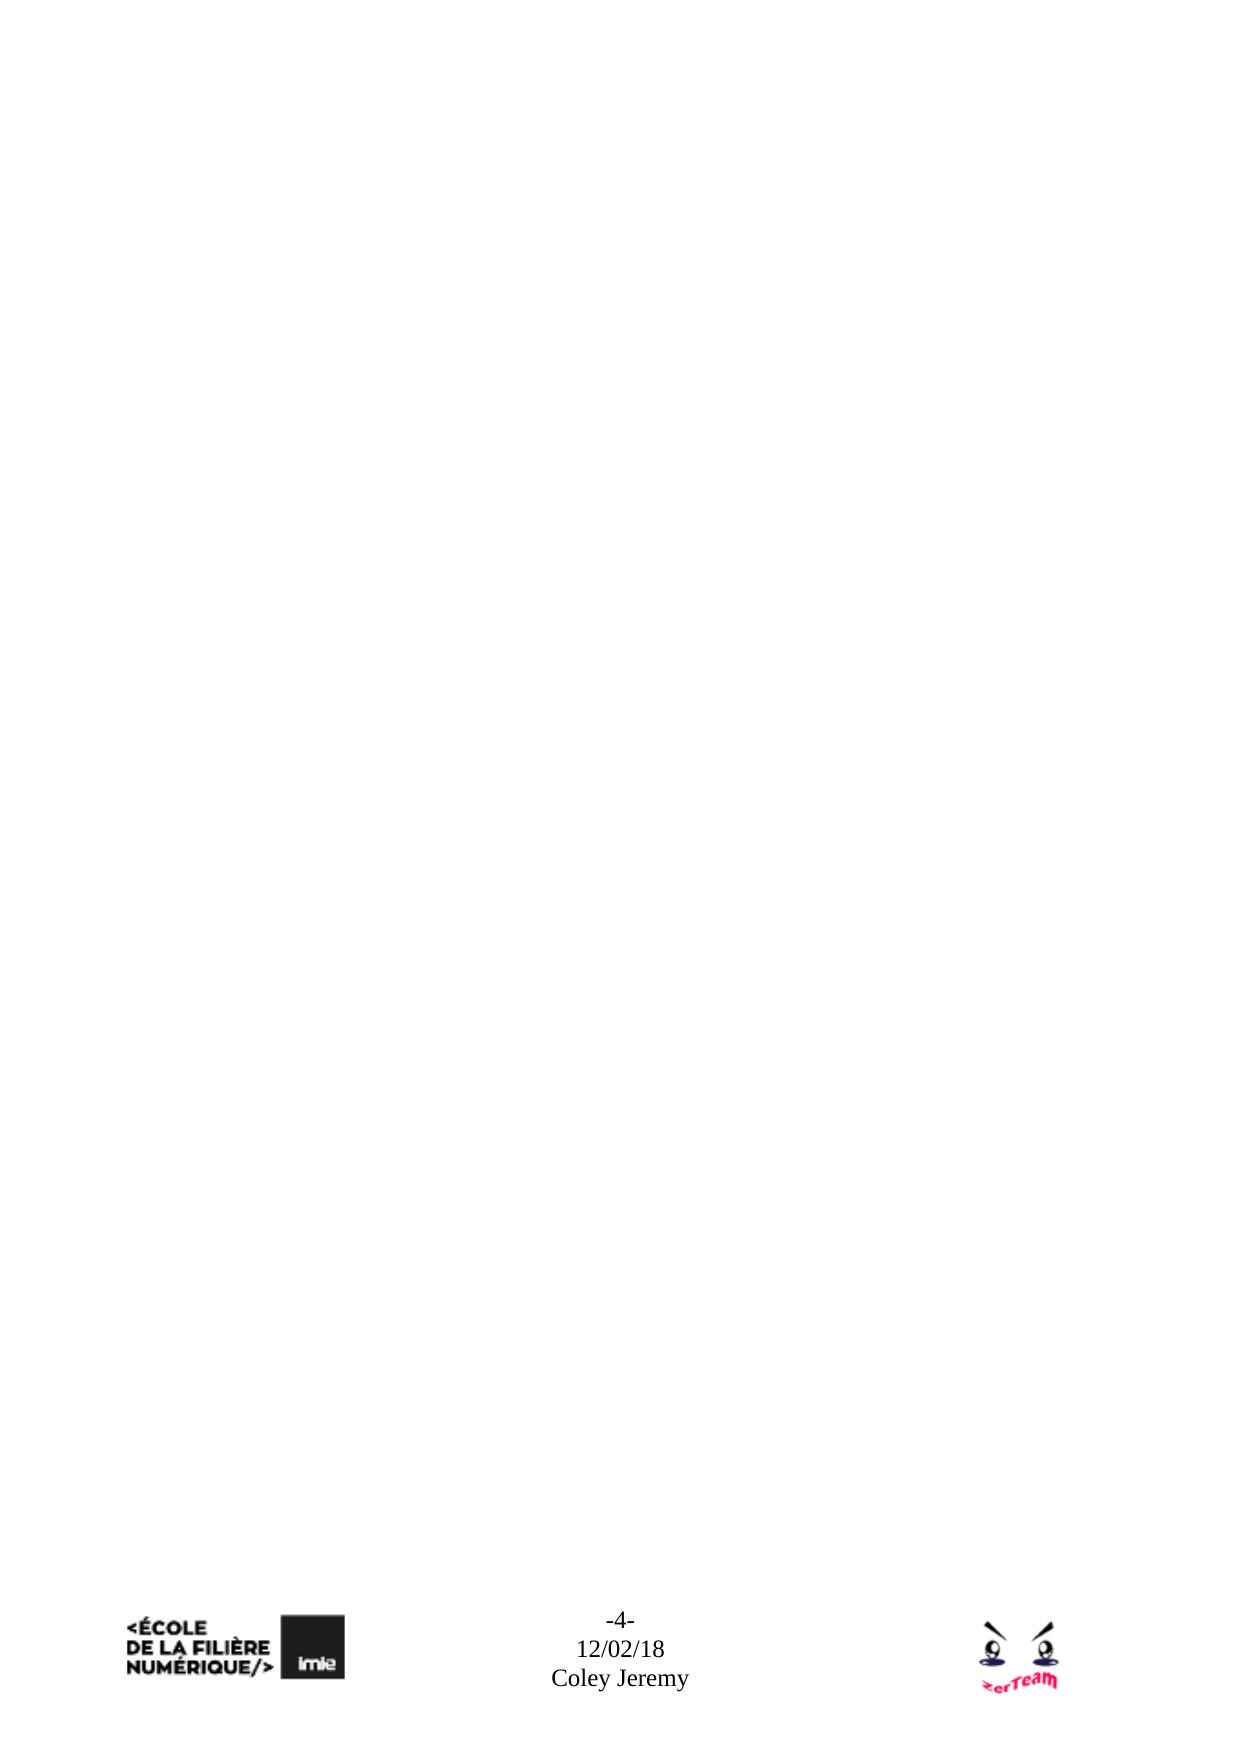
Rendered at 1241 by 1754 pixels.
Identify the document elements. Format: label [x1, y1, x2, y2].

picture [975, 1612, 1064, 1701]
picture [126, 1596, 345, 1705]
